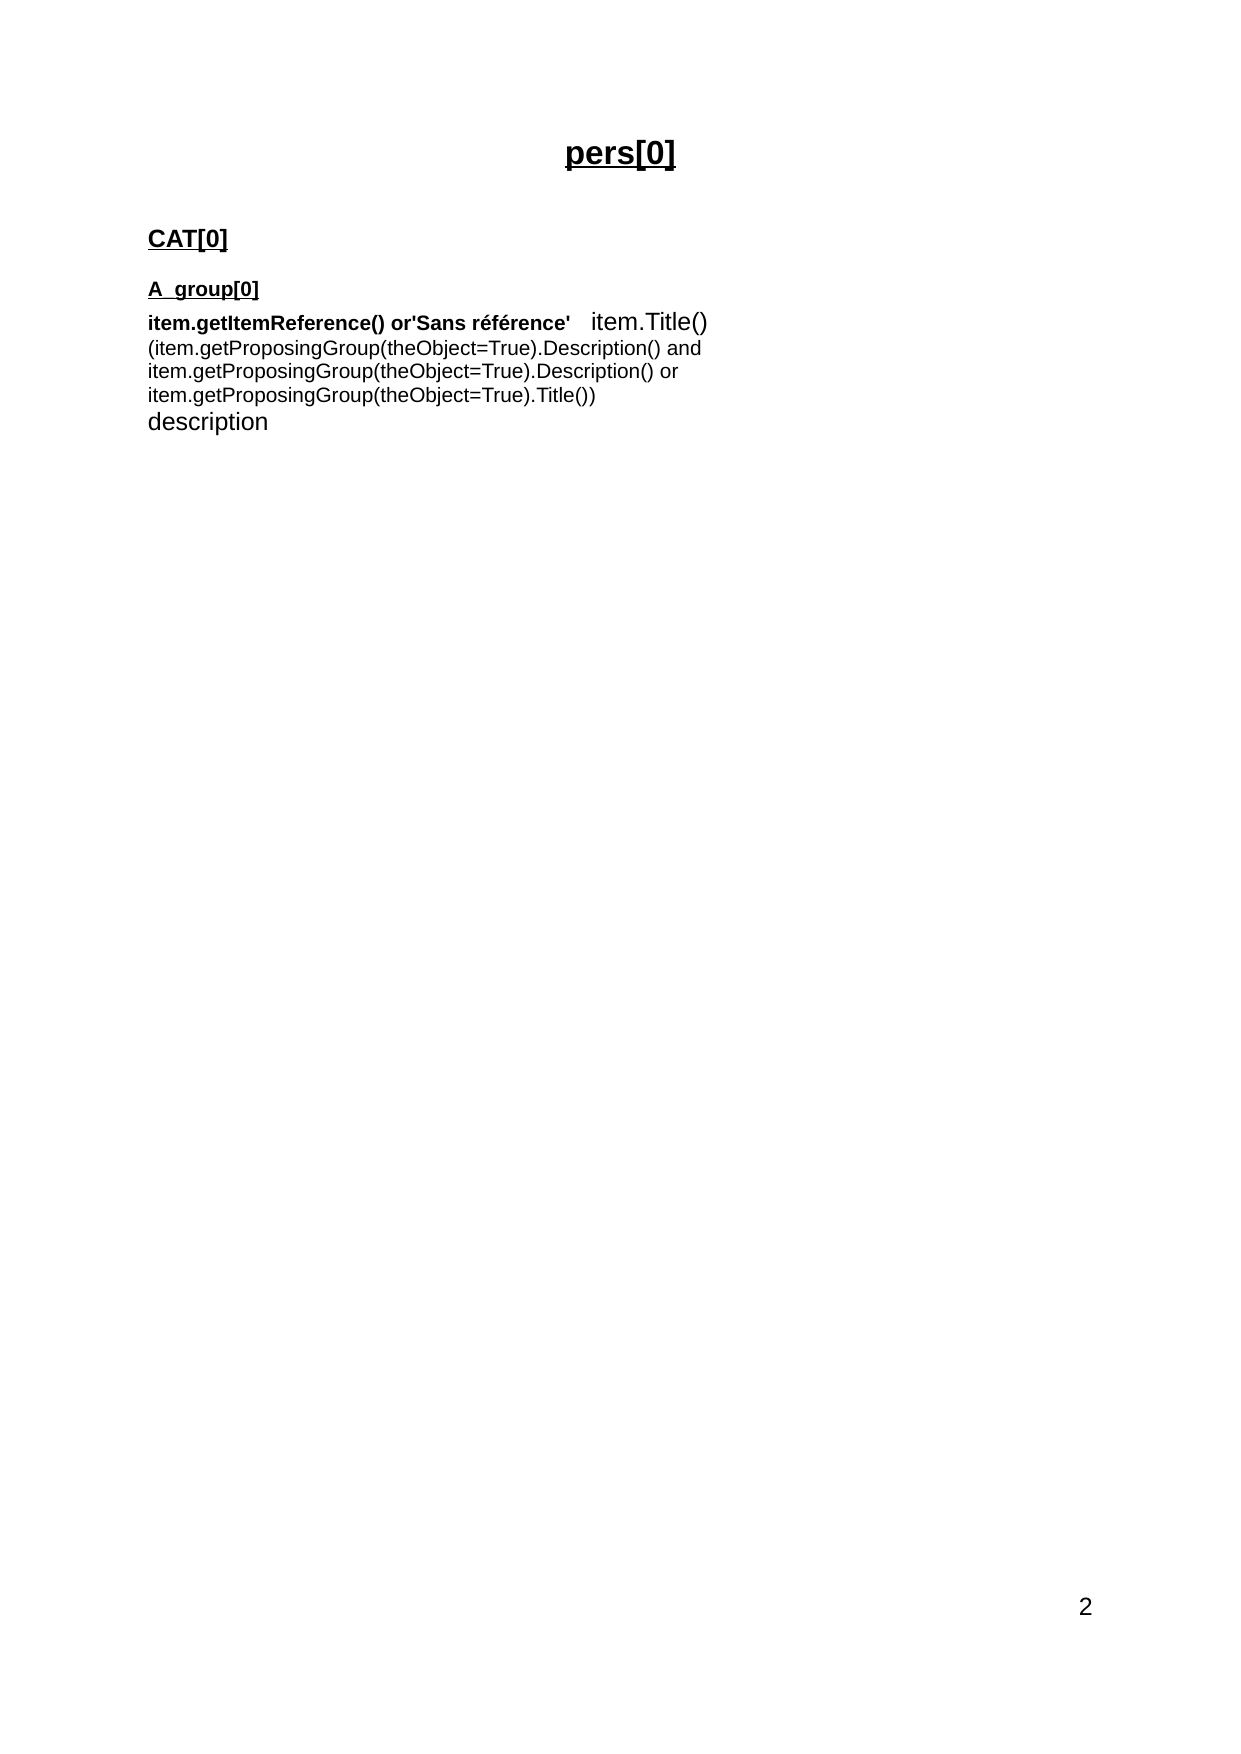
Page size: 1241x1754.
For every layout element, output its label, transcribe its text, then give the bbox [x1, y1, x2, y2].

text pers[0] [148, 133, 1093, 171]
text a_group[0] [148, 277, 1093, 301]
text item.getItemReference() or'Sans référence' item.Title() [148, 307, 1093, 335]
text (item.getProposingGroup(theObject=True).Description() and item.getProposingGroup(theObject=True).Description() or item.getProposingGroup(theObject=True).Title()) [148, 335, 1093, 407]
list cat[0] [148, 224, 1093, 253]
text description [148, 407, 1093, 436]
